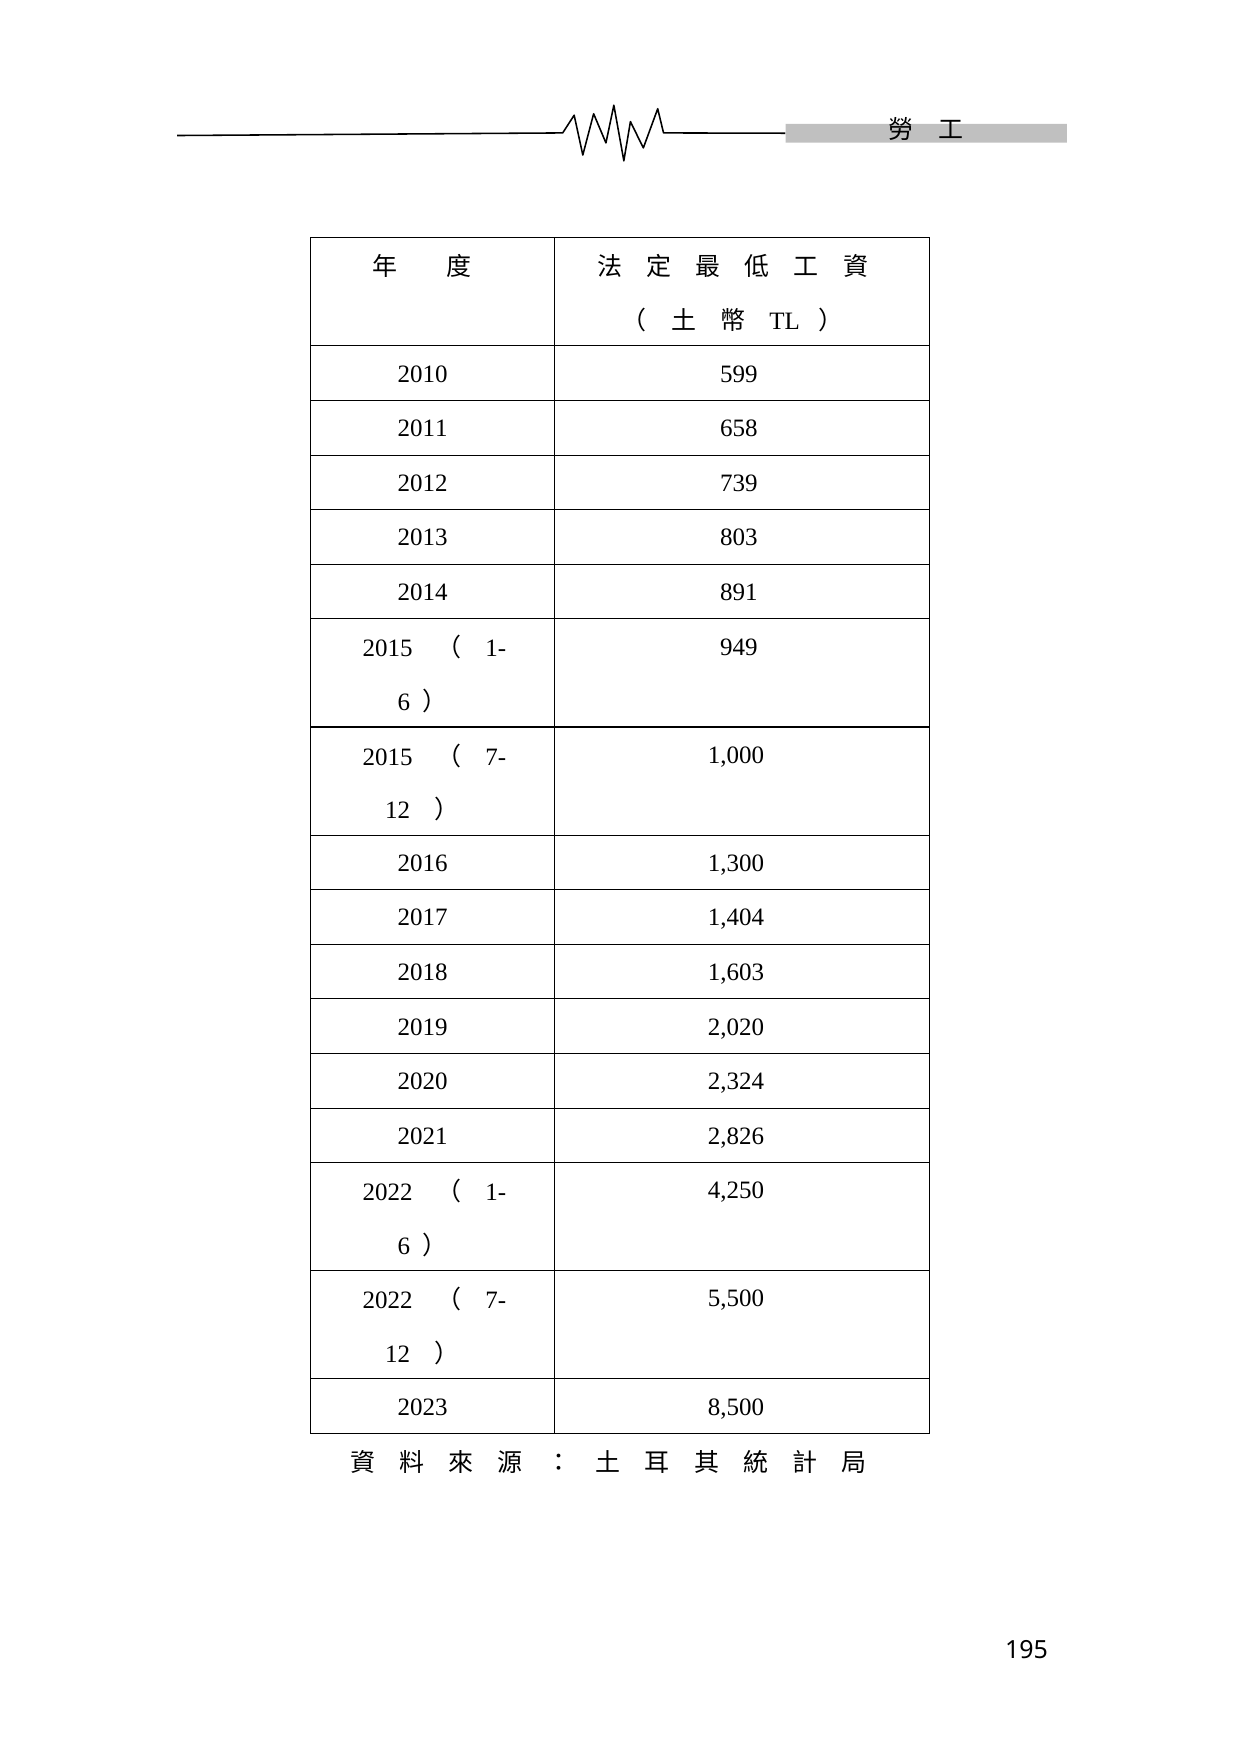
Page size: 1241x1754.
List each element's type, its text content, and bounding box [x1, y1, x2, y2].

table_cell 803 [555, 510, 929, 564]
table_cell 949 [555, 619, 929, 726]
table_cell 1,000 [555, 728, 929, 834]
table_cell 2019 [311, 999, 554, 1053]
table_cell 2021 [311, 1109, 554, 1162]
table_cell 1,603 [555, 945, 929, 998]
table_cell 5,500 [555, 1271, 929, 1378]
table_cell 2018 [311, 945, 554, 998]
table_cell 2015（7-12） [311, 728, 554, 834]
table_cell 2017 [311, 890, 554, 944]
table_cell 2,324 [555, 1054, 929, 1107]
table_cell 2022（7-12） [311, 1271, 554, 1378]
table_cell 2014 [311, 565, 554, 618]
table_cell 8,500 [555, 1379, 929, 1433]
text 資料來源：土耳其統計局 [178, 1434, 1063, 1487]
table_cell 2013 [311, 510, 554, 564]
table_cell 1,404 [555, 890, 929, 944]
table_cell 2022（1-6） [311, 1163, 554, 1270]
table_cell 4,250 [555, 1163, 929, 1270]
table_cell 2012 [311, 456, 554, 509]
table_cell 2010 [311, 346, 554, 400]
table_cell 891 [555, 565, 929, 618]
table_cell 2011 [311, 401, 554, 454]
table_cell 1,300 [555, 836, 929, 889]
table_cell 658 [555, 401, 929, 454]
table_cell 2023 [311, 1379, 554, 1433]
table_header 法定最低工資（土幣TL） [555, 238, 929, 345]
table_header 年 度 [311, 238, 554, 345]
table_cell 2020 [311, 1054, 554, 1107]
table_cell 2016 [311, 836, 554, 889]
table_cell 739 [555, 456, 929, 509]
table_cell 599 [555, 346, 929, 400]
table_cell 2,020 [555, 999, 929, 1053]
table_cell 2,826 [555, 1109, 929, 1162]
table_cell 2015（1-6） [311, 619, 554, 726]
